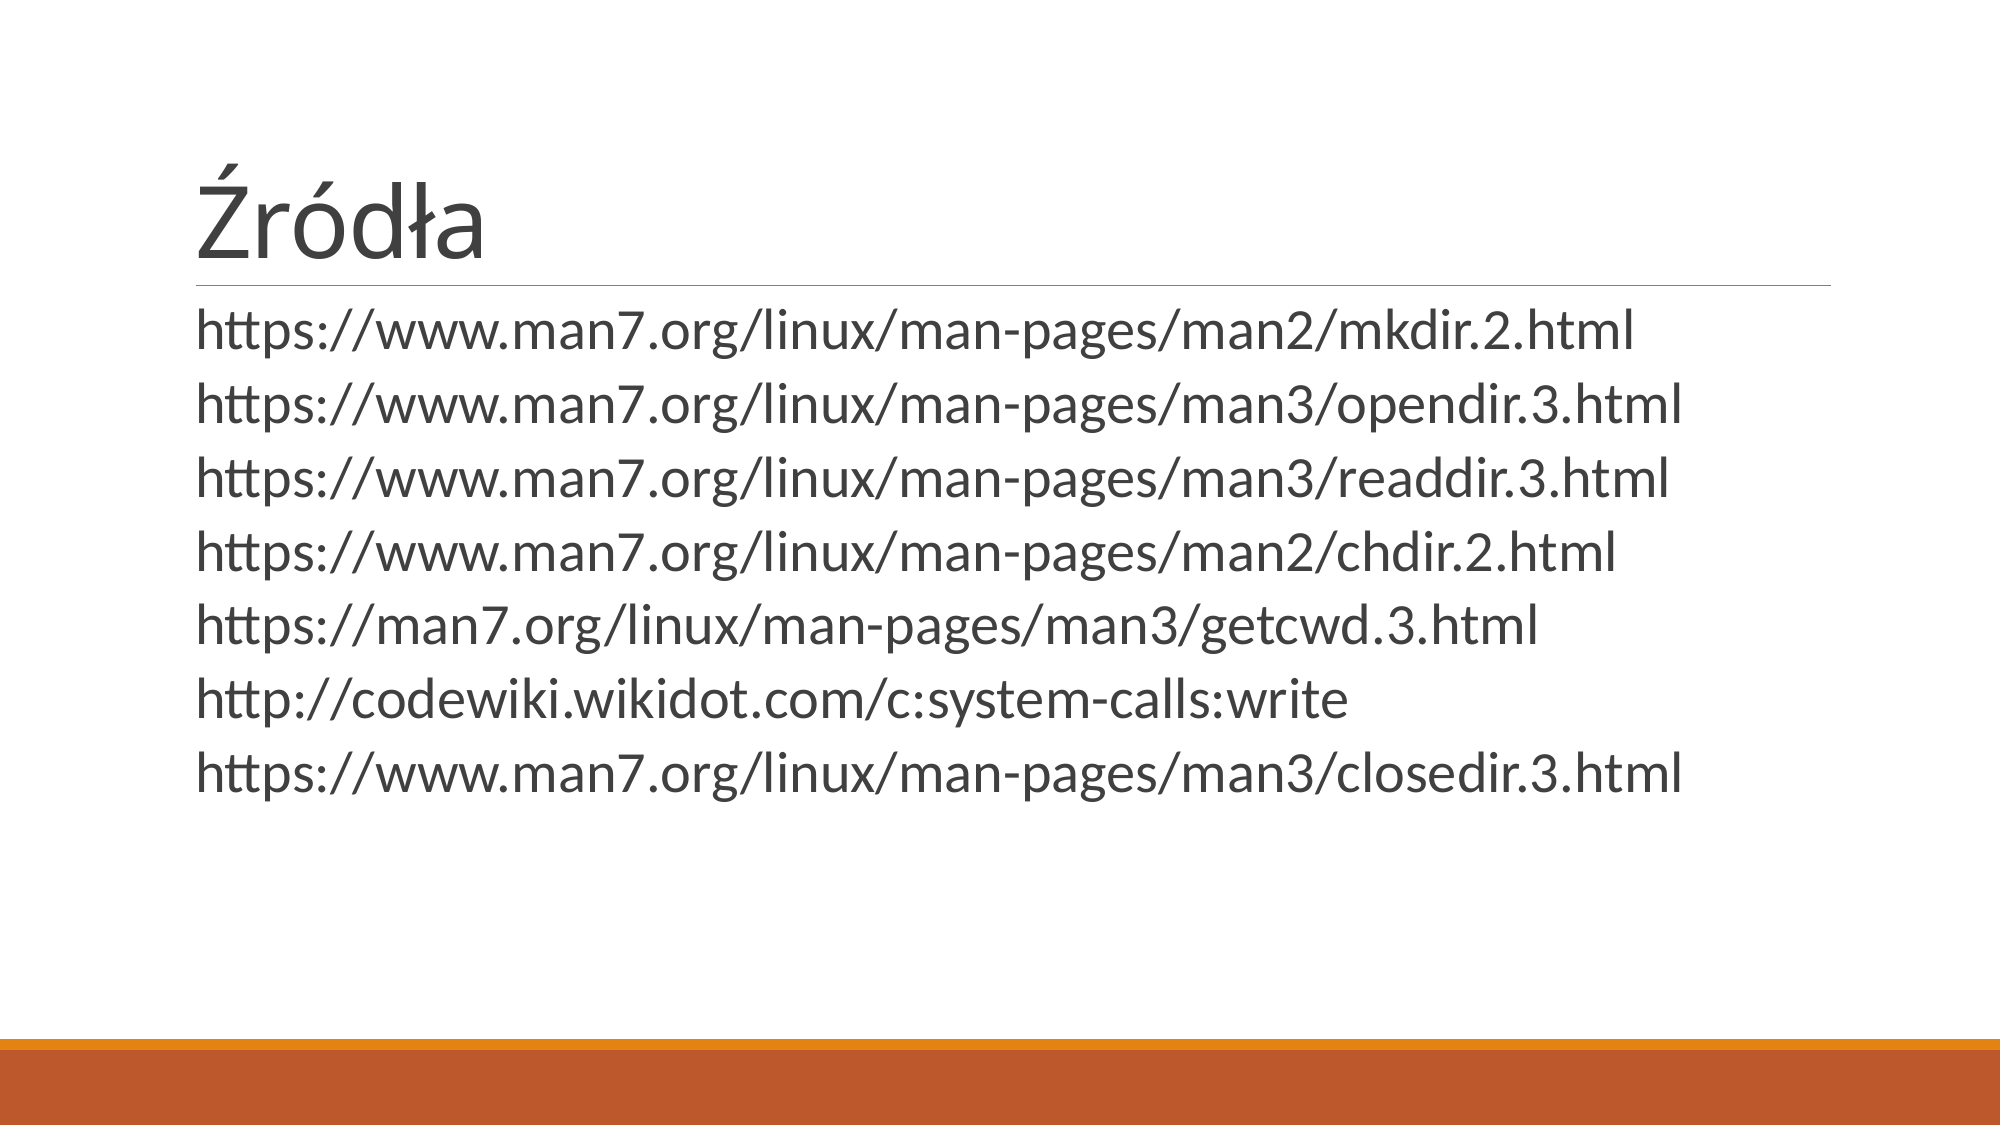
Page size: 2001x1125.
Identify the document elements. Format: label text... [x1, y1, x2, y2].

title Źródła [180, 47, 1831, 287]
list https://www.man7.org/linux/man-pages/man2/mkdir.2.html https://www.man7.org/linux/man-pages/man3/opendir.3.html https://www.man7.org/linux/man-pages/man3/readdir.3.html https://www.man7.org/linux/man-pages/man2/chdir.2.html https://man7.org/linux/man-pages/man3/getcwd.3.html http://codewiki.wikidot.com/c:system-calls:write https://www.man7.org/linux/man-pages/man3/closedir.3.html [180, 302, 1831, 963]
